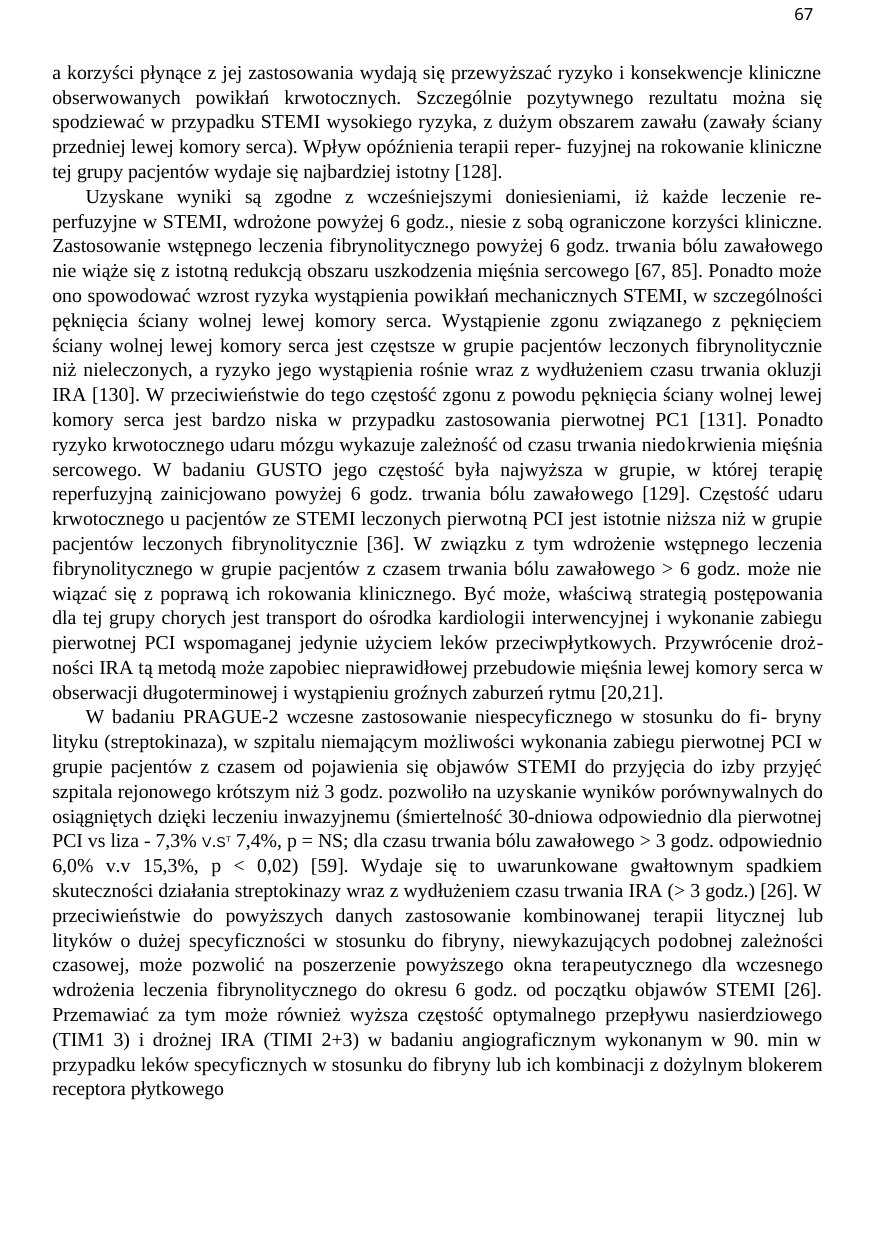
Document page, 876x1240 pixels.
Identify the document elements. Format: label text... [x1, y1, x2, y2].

text Uzyskane wyniki są zgodne z wcześniejszymi doniesieniami, iż każde leczenie re- perfuzyjne w STEMI, wdrożone powyżej 6 godz., niesie z sobą ograniczone korzyści kliniczne. Zastosowanie wstępnego leczenia fibrynolitycznego powyżej 6 godz. trwa­nia bólu zawałowego nie wiąże się z istotną redukcją obszaru uszkodzenia mięśnia sercowego [67, 85]. Ponadto może ono spowodować wzrost ryzyka wystąpienia powi­kłań mechanicznych STEMI, w szczególności pęknięcia ściany wolnej lewej komory serca. Wystąpienie zgonu związanego z pęknięciem ściany wolnej lewej komory serca jest częstsze w grupie pacjentów leczonych fibrynolitycznie niż nieleczonych, a ryzyko jego wystąpienia rośnie wraz z wydłużeniem czasu trwania okluzji IRA [130]. W przeciwieństwie do tego częstość zgonu z powodu pęknięcia ściany wolnej lewej komory serca jest bardzo niska w przypadku zastosowania pierwotnej PC1 [131]. Po­nadto ryzyko krwotocznego udaru mózgu wykazuje zależność od czasu trwania niedo­krwienia mięśnia sercowego. W badaniu GUSTO jego częstość była najwyższa w gru­pie, w której terapię reperfuzyjną zainicjowano powyżej 6 godz. trwania bólu zawało­wego [129]. Częstość udaru krwotocznego u pacjentów ze STEMI leczonych pierwot­ną PCI jest istotnie niższa niż w grupie pacjentów leczonych fibrynolitycznie [36]. W związku z tym wdrożenie wstępnego leczenia fibrynolitycznego w grupie pacjentów z czasem trwania bólu zawałowego > 6 godz. może nie wiązać się z poprawą ich ro­kowania klinicznego. Być może, właściwą strategią postępowania dla tej grupy cho­rych jest transport do ośrodka kardiologii interwencyjnej i wykonanie zabiegu pierwot­nej PCI wspomaganej jedynie użyciem leków przeciwpłytkowych. Przywrócenie droż­ności IRA tą metodą może zapobiec nieprawidłowej przebudowie mięśnia lewej komo­ry serca w obserwacji długoterminowej i wystąpieniu groźnych zaburzeń rytmu [20,21]. [52, 185, 823, 703]
text a korzyści płynące z jej zastosowania wydają się przewyższać ryzyko i konsekwencje kliniczne obserwowanych powikłań krwotocznych. Szczególnie pozytywnego rezultatu można się spodziewać w przypadku STEMI wysokiego ryzyka, z dużym obszarem zawału (zawały ściany przedniej lewej komory serca). Wpływ opóźnienia terapii reper- fuzyjnej na rokowanie kliniczne tej grupy pacjentów wydaje się najbardziej istotny [128]. [52, 61, 823, 183]
text 67 [794, 3, 820, 26]
text W badaniu PRAGUE-2 wczesne zastosowanie niespecyficznego w stosunku do fi- bryny lityku (streptokinaza), w szpitalu niemającym możliwości wykonania zabiegu pierwotnej PCI w grupie pacjentów z czasem od pojawienia się objawów STEMI do przyjęcia do izby przyjęć szpitala rejonowego krótszym niż 3 godz. pozwoliło na uzy­skanie wyników porównywalnych do osiągniętych dzięki leczeniu inwazyjnemu (śmiertelność 30-dniowa odpowiednio dla pierwotnej PCI vs liza - 7,3% v.st 7,4%, p = NS; dla czasu trwania bólu zawałowego > 3 godz. odpowiednio 6,0% v.v 15,3%, p < 0,02) [59]. Wydaje się to uwarunkowane gwałtownym spadkiem skuteczności działania streptokinazy wraz z wydłużeniem czasu trwania IRA (> 3 godz.) [26]. W przeciwieństwie do powyższych danych zastosowanie kombinowanej terapii litycz­nej lub lityków o dużej specyficzności w stosunku do fibryny, niewykazujących po­dobnej zależności czasowej, może pozwolić na poszerzenie powyższego okna tera­peutycznego dla wczesnego wdrożenia leczenia fibrynolitycznego do okresu 6 godz. od początku objawów STEMI [26]. Przemawiać za tym może również wyższa częstość optymalnego przepływu nasierdziowego (TIM1 3) i drożnej IRA (TIMI 2+3) w badaniu angiograficznym wykonanym w 90. min w przypadku leków specyficznych w stosun­ku do fibryny lub ich kombinacji z dożylnym blokerem receptora płytkowego [52, 706, 823, 1100]
